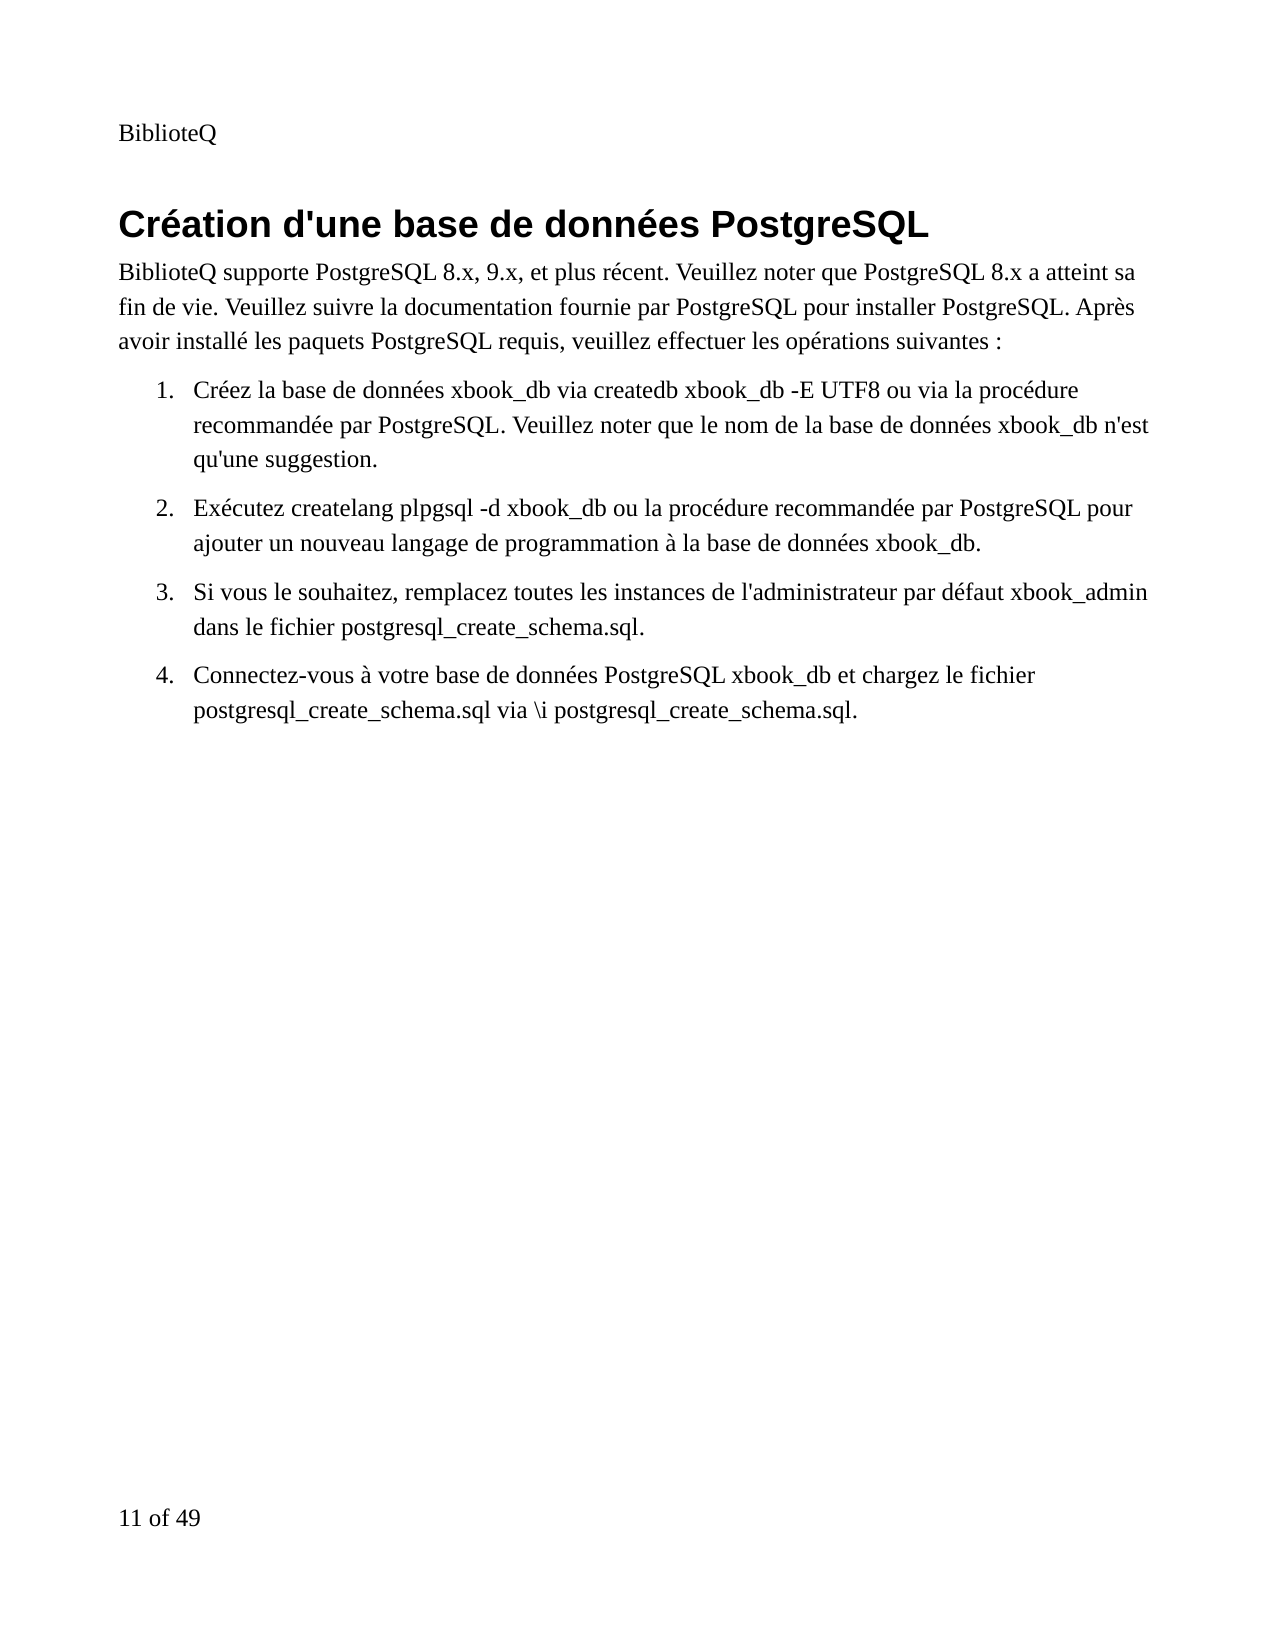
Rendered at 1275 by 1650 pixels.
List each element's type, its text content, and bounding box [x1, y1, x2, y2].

list Si vous le souhaitez, remplacez toutes les instances de l'administrateur par défaut xbook_admin dans le fichier postgresql_create_schema.sql. [156, 577, 1157, 640]
text BiblioteQ supporte PostgreSQL 8.x, 9.x, et plus récent. Veuillez noter que PostgreSQL 8.x a atteint sa fin de vie. Veuillez suivre la documentation fournie par PostgreSQL pour installer PostgreSQL. Après avoir installé les paquets PostgreSQL requis, veuillez effectuer les opérations suivantes : [118, 257, 1157, 355]
list Créez la base de données xbook_db via createdb xbook_db -E UTF8 ou via la procédure recommandée par PostgreSQL. Veuillez noter que le nom de la base de données xbook_db n'est qu'une suggestion. [156, 376, 1157, 473]
list Connectez-vous à votre base de données PostgreSQL xbook_db et chargez le fichier postgresql_create_schema.sql via \i postgresql_create_schema.sql. [156, 661, 1157, 724]
subtitle Création d'une base de données PostgreSQL [118, 201, 1157, 245]
list Exécutez createlang plpgsql -d xbook_db ou la procédure recommandée par PostgreSQL pour ajouter un nouveau langage de programmation à la base de données xbook_db. [156, 493, 1157, 557]
